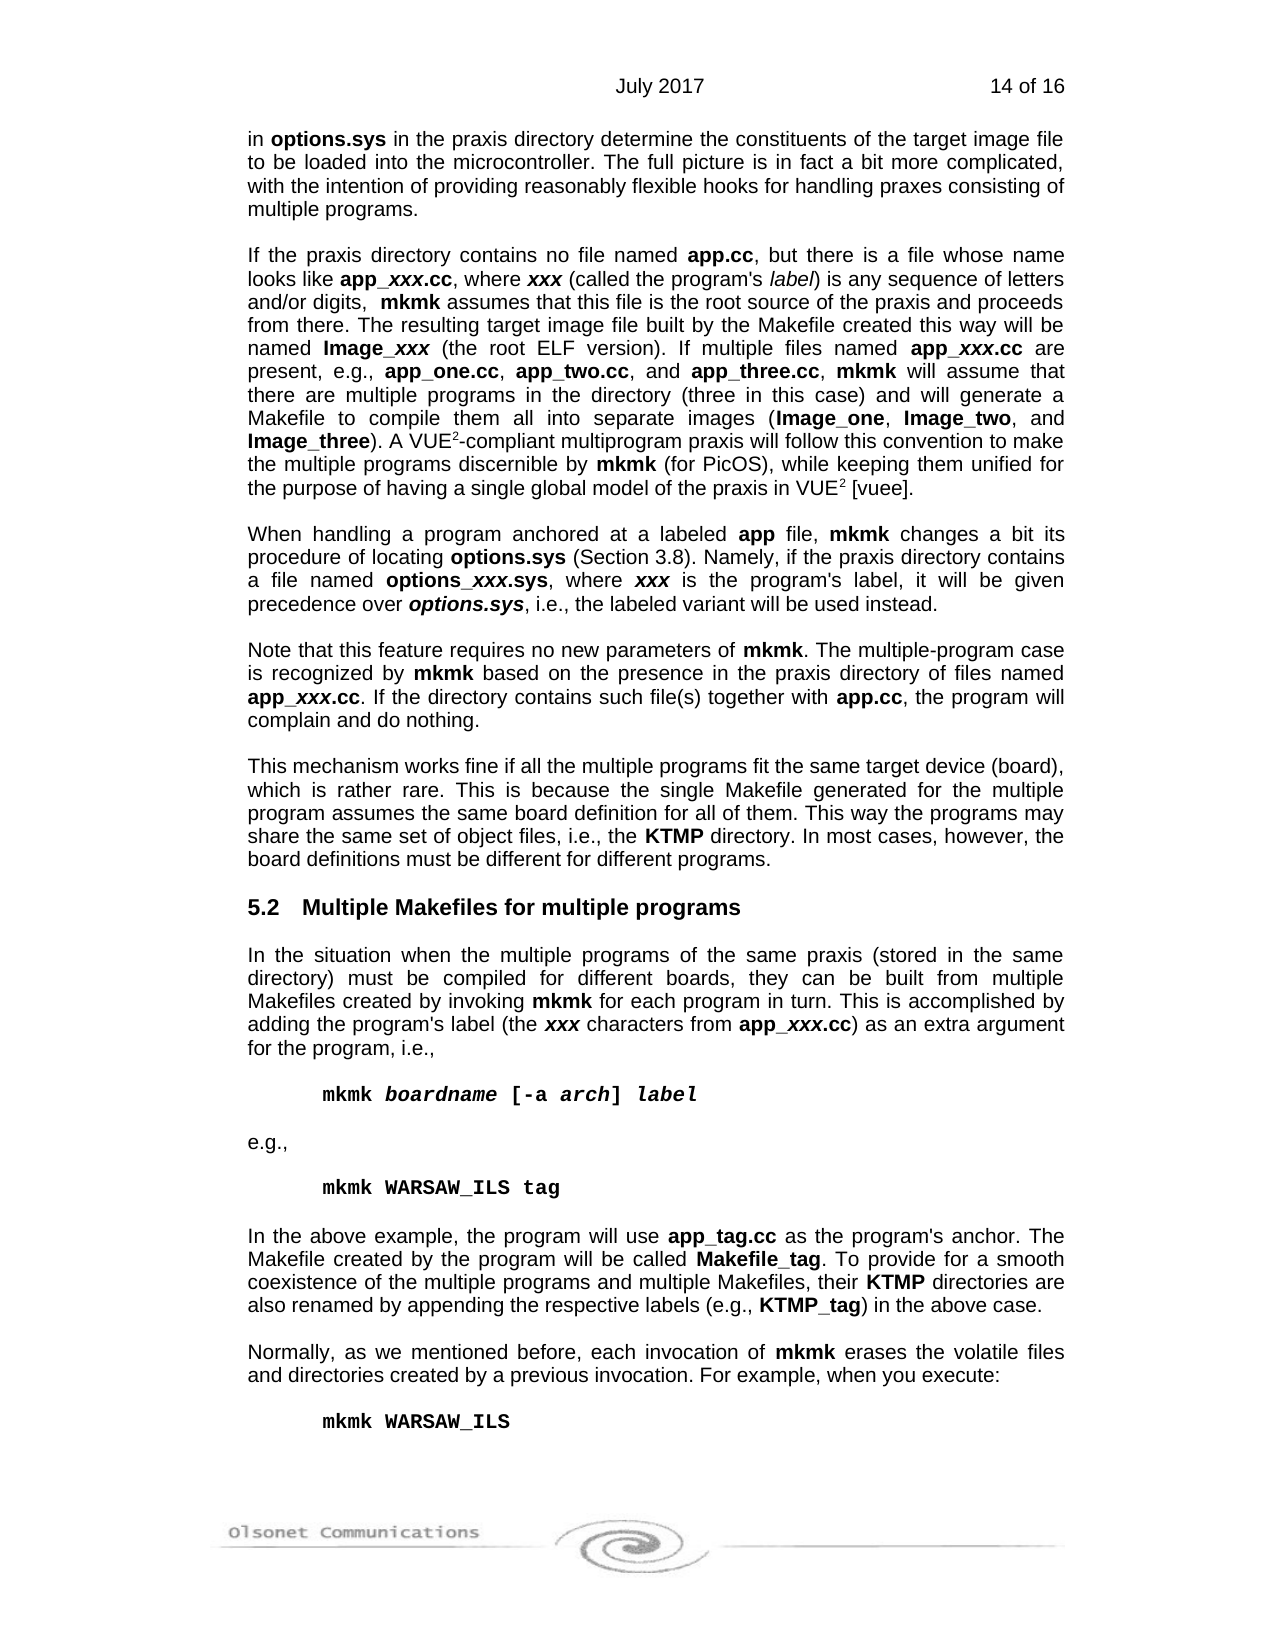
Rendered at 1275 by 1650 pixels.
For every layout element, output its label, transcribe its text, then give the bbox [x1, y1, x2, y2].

text e.g., [247, 1131, 1065, 1154]
text in options.sys in the praxis directory determine the constituents of the target image file to be loaded into the microcontroller. The full picture is in fact a bit more complicated, with the intention of providing reasonably flexible hooks for handling praxes consisting of multiple programs. [247, 128, 1065, 221]
text In the above example, the program will use app_tag.cc as the program's anchor. The Makefile created by the program will be called Makefile_tag. To provide for a smooth coexistence of the multiple programs and multiple Makefiles, their KTMP directories are also renamed by appending the respective labels (e.g., KTMP_tag) in the above case. [247, 1224, 1065, 1317]
text In the situation when the multiple programs of the same praxis (stored in the same directory) must be compiled for different boards, they can be built from multiple Makefiles created by invoking mkmk for each program in turn. This is accomplished by adding the program's label (the xxx characters from app_xxx.cc) as an extra argument for the program, i.e., [247, 943, 1065, 1059]
text Note that this feature requires no new parameters of mkmk. The multiple-program case is recognized by mkmk based on the presence in the praxis directory of files named app_xxx.cc. If the directory contains such file(s) together with app.cc, the program will complain and do nothing. [247, 639, 1065, 732]
text Normally, as we mentioned before, each invocation of mkmk erases the volatile files and directories created by a previous invocation. For example, when you execute: [247, 1340, 1065, 1387]
text mkmk WARSAW_ILS [247, 1410, 1065, 1435]
picture [210, 1504, 1065, 1596]
text If the praxis directory contains no file named app.cc, but there is a file whose name looks like app_xxx.cc, where xxx (called the program's label) is any sequence of letters and/or digits, mkmk assumes that this file is the root source of the praxis and proceeds from there. The resulting target image file built by the Makefile created this way will be named Image_xxx (the root ELF version). If multiple files named app_xxx.cc are present, e.g., app_one.cc, app_two.cc, and app_three.cc, mkmk will assume that there are multiple programs in the directory (three in this case) and will generate a Makefile to compile them all into separate images (Image_one, Image_two, and Image_three). A VUE2-compliant multiprogram praxis will follow this convention to make the multiple programs discernible by mkmk (for PicOS), while keeping them unified for the purpose of having a single global model of the praxis in VUE2 [vuee]. [247, 244, 1065, 499]
text When handling a program anchored at a labeled app file, mkmk changes a bit its procedure of locating options.sys (Section 3.8). Namely, if the praxis directory contains a file named options_xxx.sys, where xxx is the program's label, it will be given precedence over options.sys, i.e., the labeled variant will be used instead. [247, 523, 1065, 616]
text mkmk WARSAW_ILS tag [247, 1177, 1065, 1201]
text This mechanism works fine if all the multiple programs fit the same target device (board), which is rather rare. This is because the single Makefile generated for the multiple program assumes the same board definition for all of them. This way the programs may share the same set of object files, i.e., the KTMP directory. In most cases, however, the board definitions must be different for different programs. [247, 755, 1065, 871]
text mkmk boardname [-a arch] label [247, 1082, 1065, 1108]
subtitle Multiple Makefiles for multiple programs [247, 894, 1065, 920]
